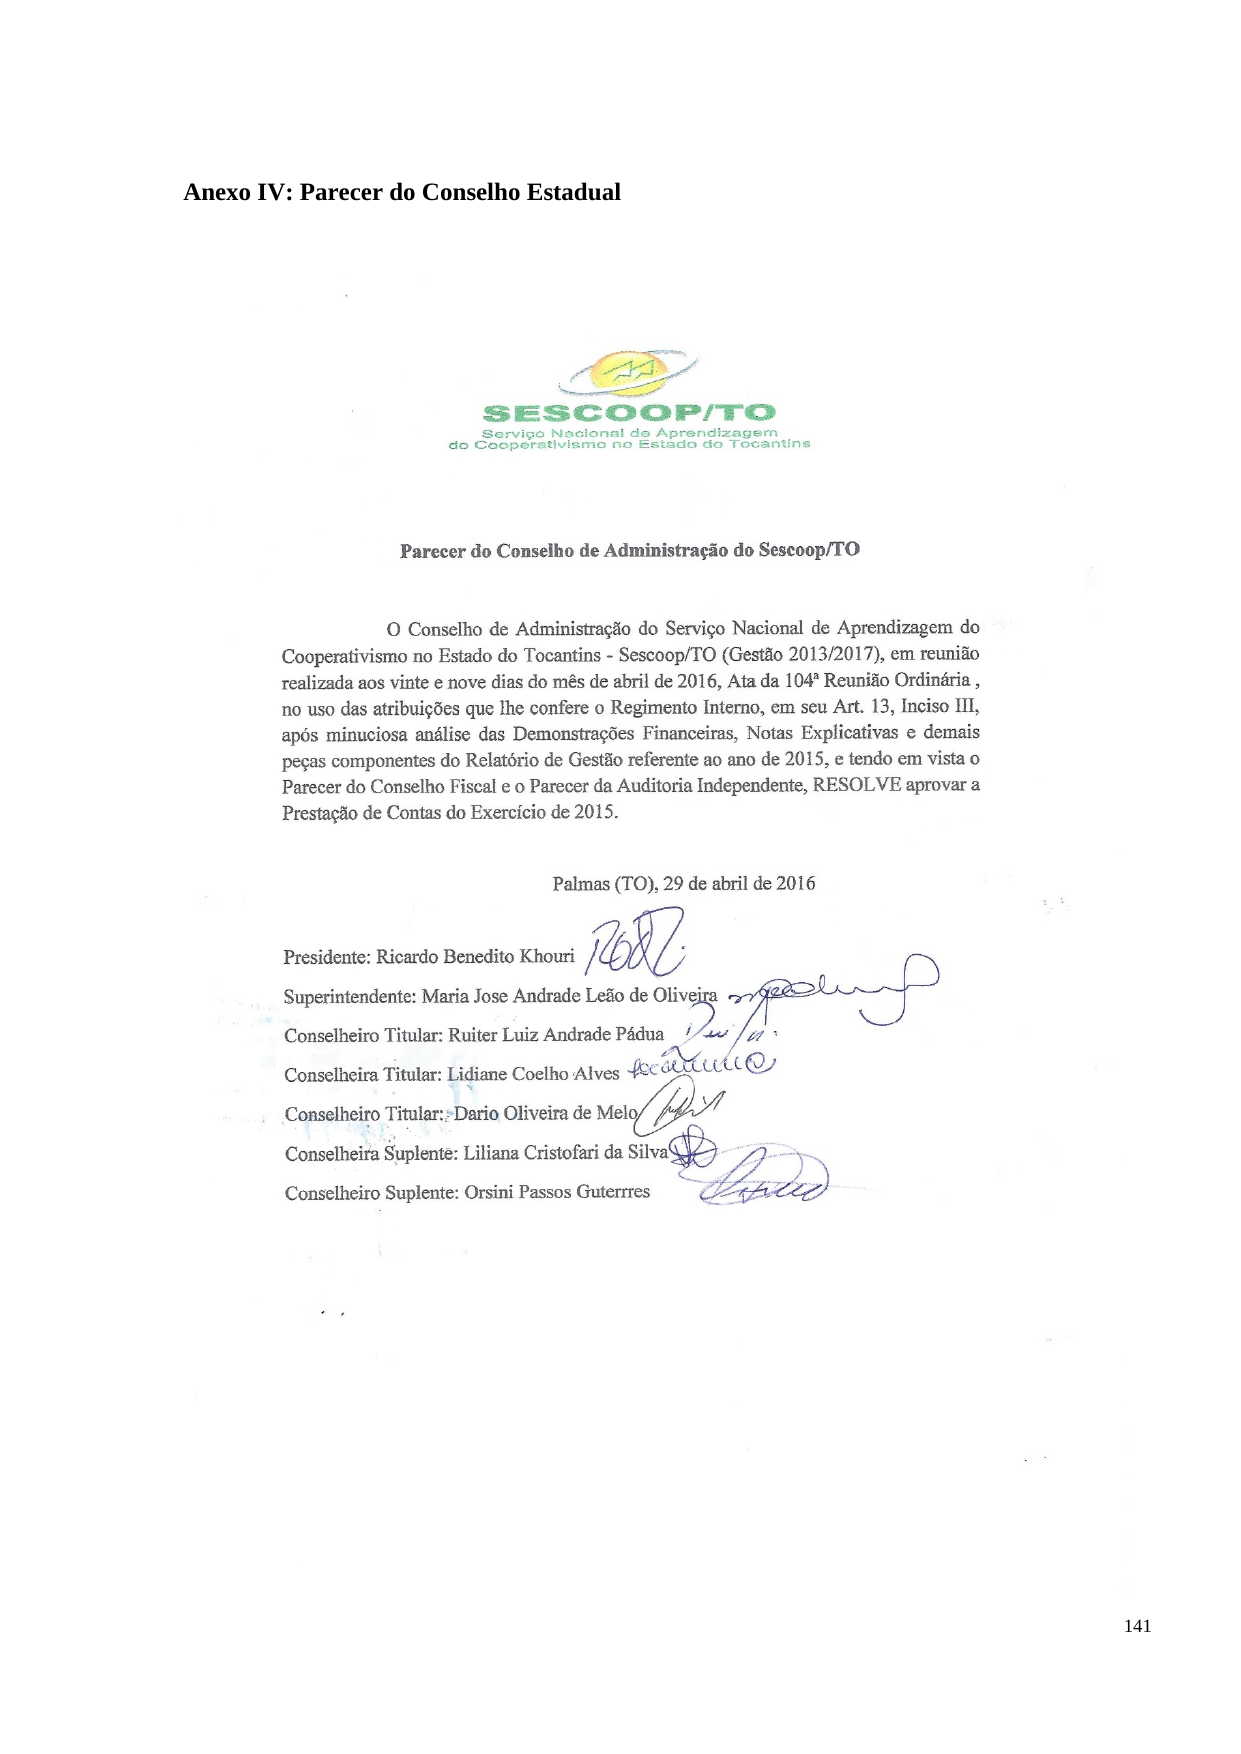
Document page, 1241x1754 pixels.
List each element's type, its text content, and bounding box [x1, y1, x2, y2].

subtitle Anexo IV: Parecer do Conselho Estadual [183, 177, 1152, 206]
